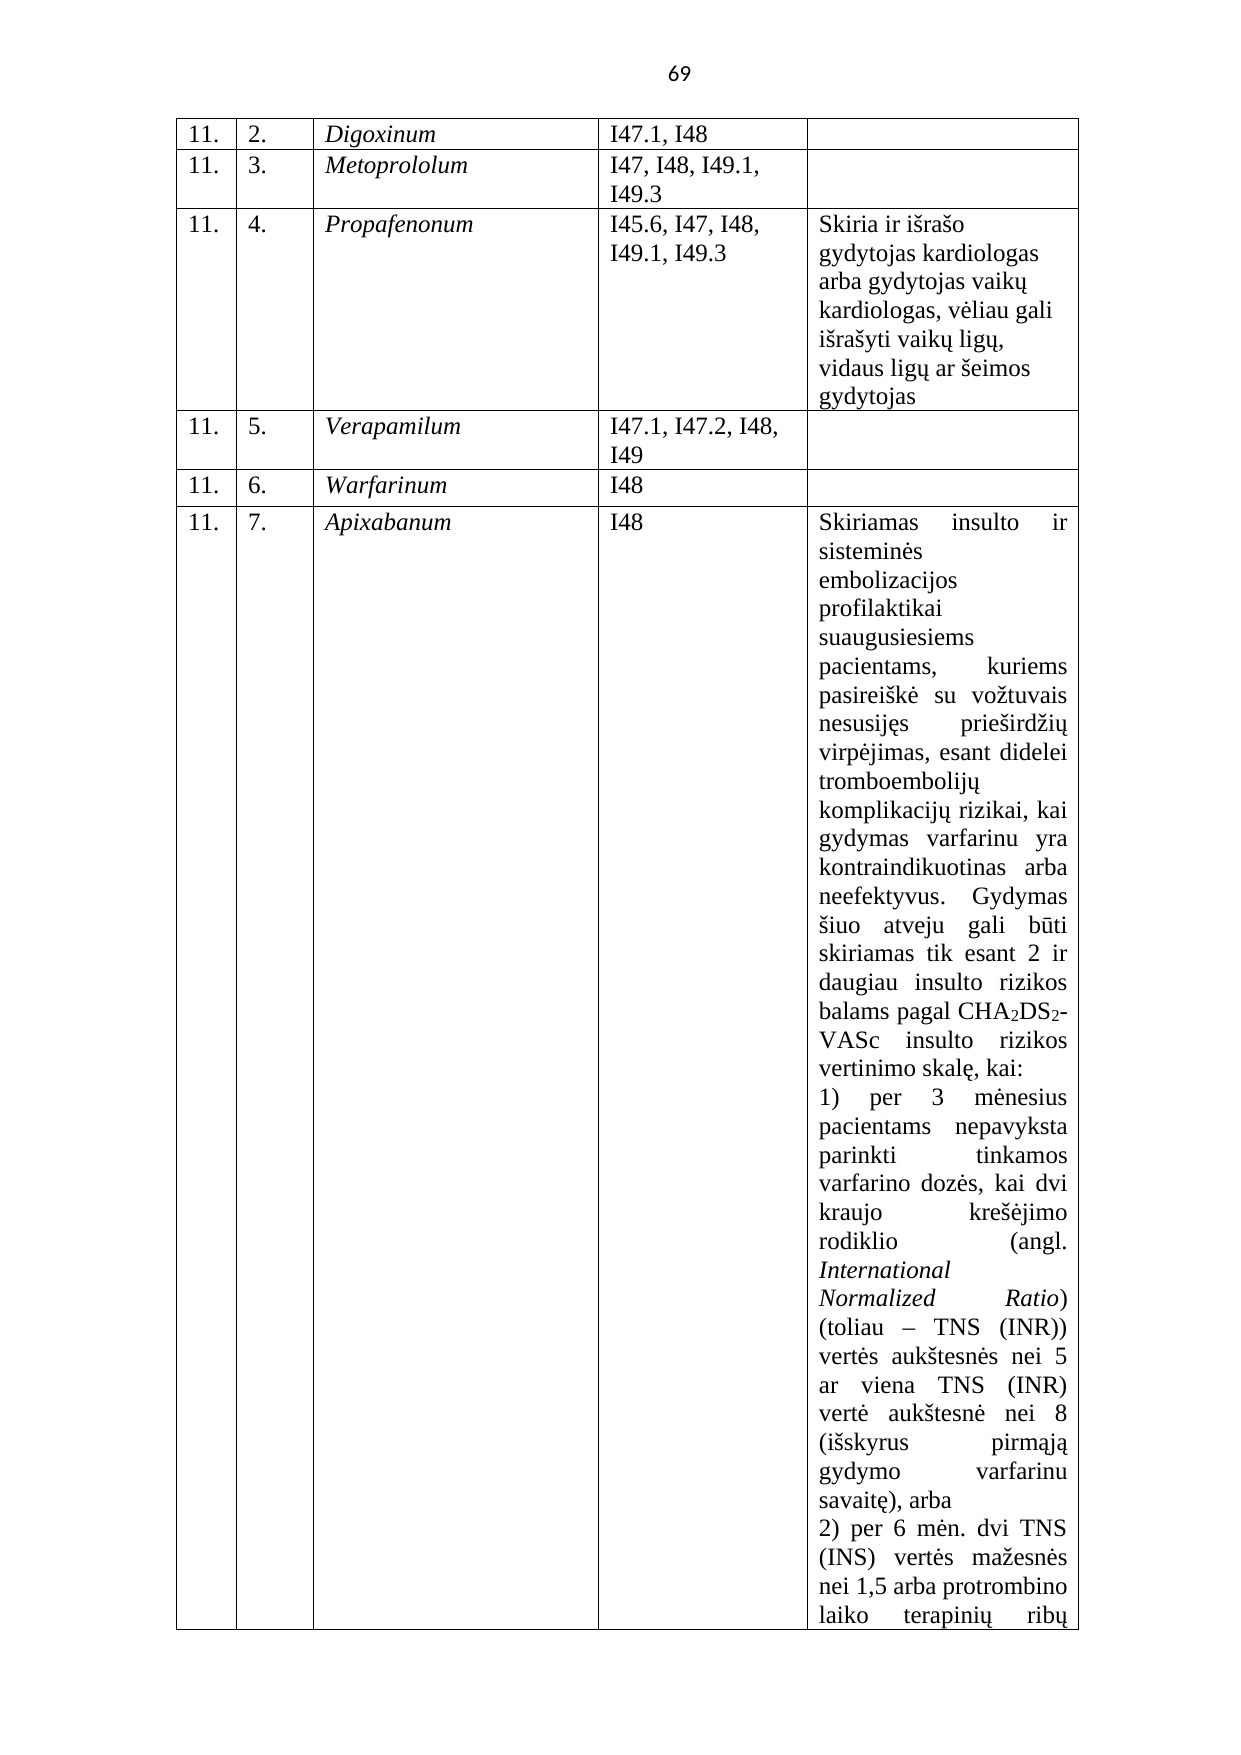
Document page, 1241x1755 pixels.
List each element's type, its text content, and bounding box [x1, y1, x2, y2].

table_cell [1079, 469, 1083, 506]
table_cell 7. [237, 507, 313, 1628]
table_cell 11. [177, 150, 236, 208]
table_cell [1088, 469, 1093, 506]
table_cell [1088, 506, 1093, 1628]
table_cell [1109, 506, 1123, 1628]
table_cell Skiriamas insulto ir sisteminės embolizacijos profilaktikai suaugusiesiems pacientams, kuriems pasireiškė su vožtuvais nesusijęs prieširdžių virpėjimas, esant didelei tromboembolijų komplikacijų rizikai, kai gydymas varfarinu yra kontraindikuotinas arba neefektyvus. Gydymas šiuo atveju gali būti skiriamas tik esant 2 ir daugiau insulto rizikos balams pagal CHA2DS2-VASc insulto rizikos vertinimo skalę, kai: 1) per 3 mėnesius pacientams nepavyksta parinkti tinkamos varfarino dozės, kai dvi kraujo krešėjimo rodiklio (angl. International Normalized Ratio) (toliau – TNS (INR)) vertės aukštesnės nei 5 ar viena TNS (INR) vertė aukštesnė nei 8 (išskyrus pirmąją gydymo varfarinu savaitę), arba 2) per 6 mėn. dvi TNS (INS) vertės mažesnės nei 1,5 arba protrombino laiko terapinių ribų [808, 507, 1078, 1628]
table_cell [1103, 208, 1109, 410]
table_cell [1088, 118, 1093, 149]
table_cell 3. [237, 150, 313, 208]
table_cell [1084, 469, 1088, 506]
table_cell [1099, 410, 1103, 469]
table_cell Verapamilum [314, 411, 598, 469]
table_cell [1079, 149, 1083, 208]
table_cell 6. [237, 470, 313, 506]
table_cell [1093, 208, 1099, 410]
table_cell [1103, 410, 1109, 469]
table_cell [808, 119, 1078, 149]
table_cell Digoxinum [314, 119, 598, 149]
table_cell [1084, 506, 1088, 1628]
table_cell [808, 150, 1078, 208]
table_cell [1103, 506, 1109, 1628]
table_cell [1079, 506, 1083, 1628]
table_cell [1109, 410, 1123, 469]
table_cell [1099, 469, 1103, 506]
table_cell [1103, 469, 1109, 506]
table_cell [1109, 469, 1123, 506]
table_cell 2. [237, 119, 313, 149]
table_cell Warfarinum [314, 470, 598, 506]
table_cell 11. [177, 470, 236, 506]
table_cell 5. [237, 411, 313, 469]
table_cell I48 [599, 470, 807, 506]
table_cell [1109, 118, 1123, 149]
table_cell [1084, 149, 1088, 208]
table_cell [1109, 149, 1123, 208]
table_cell I47.1, I48 [599, 119, 807, 149]
table_cell [1088, 410, 1093, 469]
table_cell [1103, 149, 1109, 208]
table_cell 4. [237, 209, 313, 410]
table_cell [1084, 208, 1088, 410]
table_cell Apixabanum [314, 507, 598, 1628]
table_cell I48 [599, 507, 807, 1628]
table_cell [1088, 208, 1093, 410]
table_cell [1079, 118, 1083, 149]
table_cell 11. [177, 209, 236, 410]
table_cell [1099, 118, 1103, 149]
table_cell [1099, 506, 1103, 1628]
table_cell 11. [177, 119, 236, 149]
table_cell [1109, 208, 1123, 410]
table_cell [1084, 410, 1088, 469]
table_cell [1103, 118, 1109, 149]
table_cell [1088, 149, 1093, 208]
table_cell [1099, 208, 1103, 410]
table_cell [1093, 410, 1099, 469]
table_cell 11. [177, 507, 236, 1628]
table_cell [1093, 118, 1099, 149]
table_cell I47.1, I47.2, I48, I49 [599, 411, 807, 469]
table_cell Skiria ir išrašo gydytojas kardiologas arba gydytojas vaikų kardiologas, vėliau gali išrašyti vaikų ligų, vidaus ligų ar šeimos gydytojas [808, 209, 1078, 410]
table_cell Metoprololum [314, 150, 598, 208]
table_cell Propafenonum [314, 209, 598, 410]
table_cell [808, 470, 1078, 506]
table_cell [1084, 118, 1088, 149]
table_cell I45.6, I47, I48, I49.1, I49.3 [599, 209, 807, 410]
table_cell [808, 411, 1078, 469]
table_cell [1093, 469, 1099, 506]
table_cell [1079, 208, 1083, 410]
table_cell [1099, 149, 1103, 208]
table_cell [1093, 149, 1099, 208]
table_cell [1079, 410, 1083, 469]
table_cell 11. [177, 411, 236, 469]
table_cell [1093, 506, 1099, 1628]
table_cell I47, I48, I49.1, I49.3 [599, 150, 807, 208]
